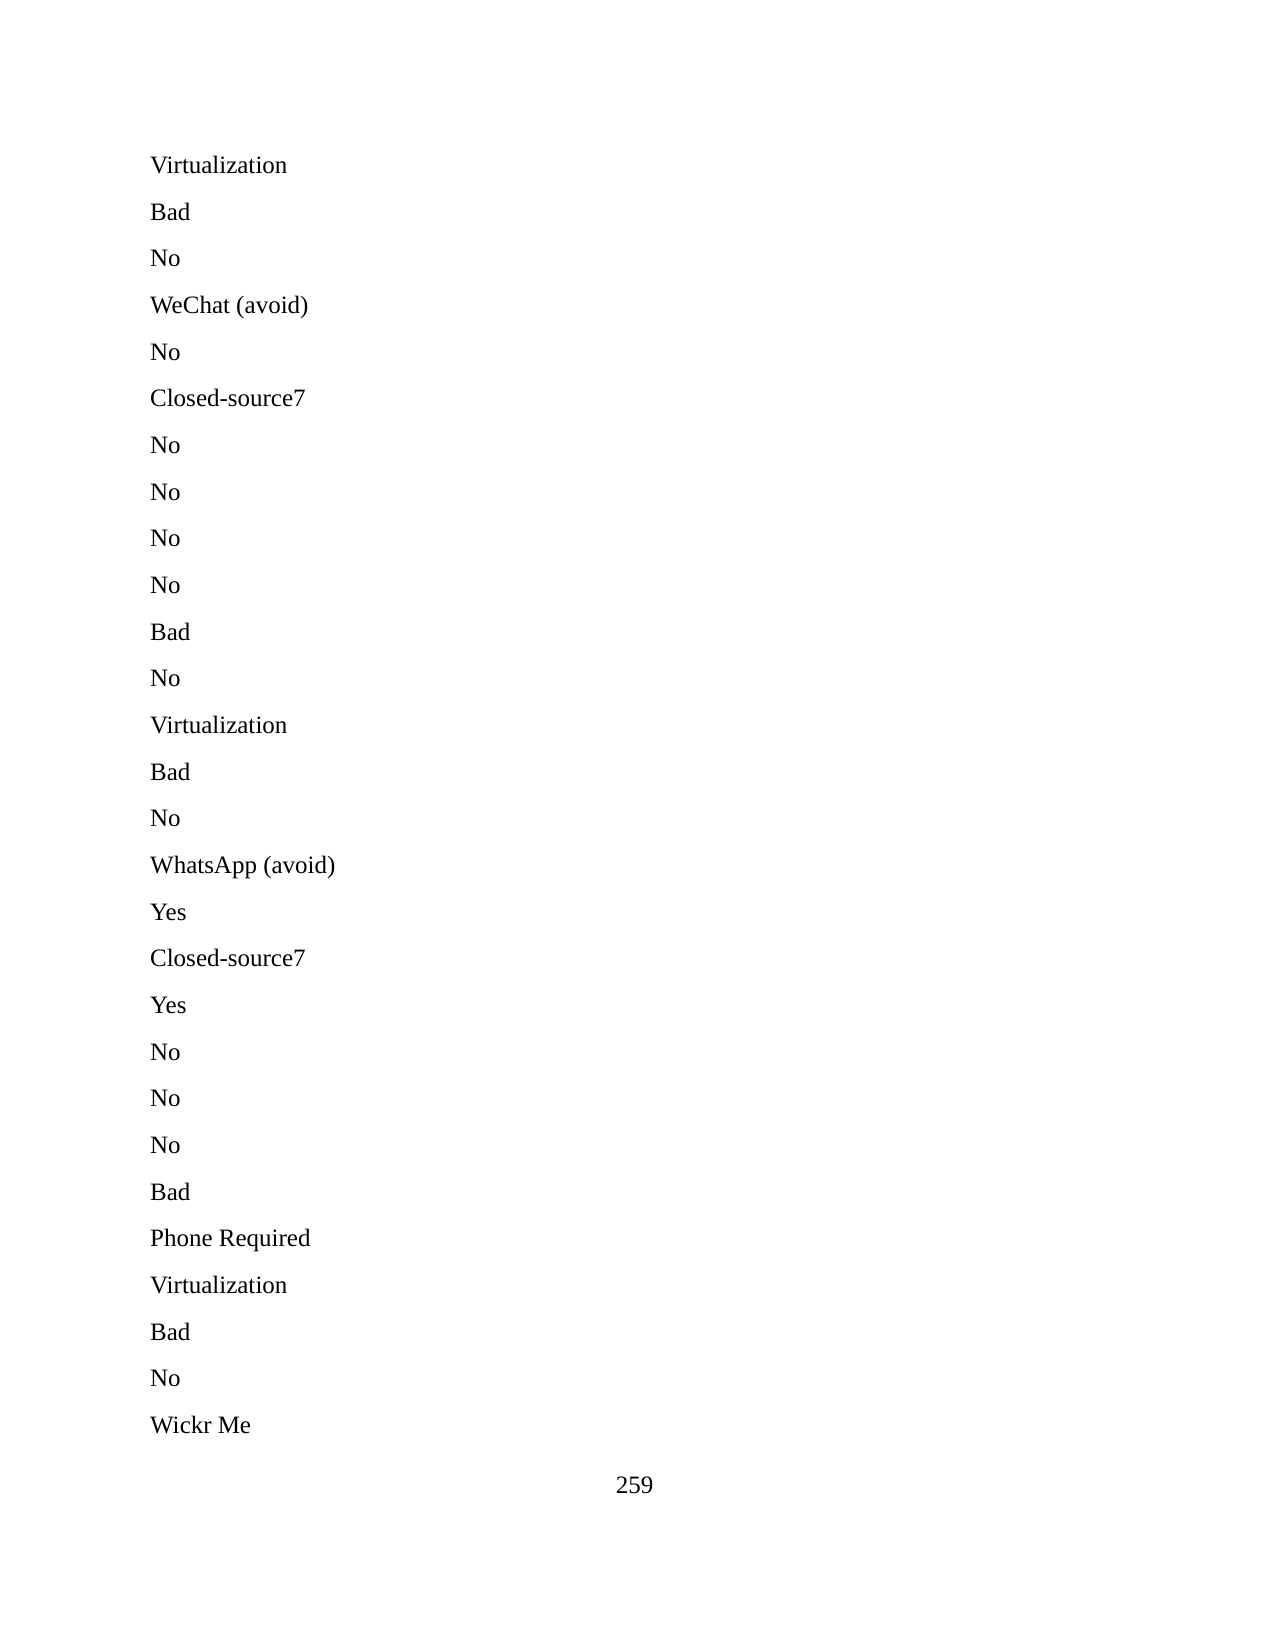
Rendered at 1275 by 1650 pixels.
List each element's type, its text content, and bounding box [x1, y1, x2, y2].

text Virtualization [150, 1270, 1125, 1299]
text Bad [150, 1177, 1125, 1205]
text Bad [150, 757, 1125, 785]
text Closed-source7 [150, 943, 1125, 972]
text No [150, 1037, 1125, 1065]
text No [150, 523, 1125, 552]
text Bad [150, 617, 1125, 645]
text No [150, 243, 1125, 272]
text No [150, 663, 1125, 692]
text Virtualization [150, 150, 1125, 179]
text No [150, 803, 1125, 832]
text No [150, 1363, 1125, 1392]
text Bad [150, 1317, 1125, 1345]
text WhatsApp (avoid) [150, 850, 1125, 879]
text No [150, 1130, 1125, 1159]
text No [150, 430, 1125, 459]
text Virtualization [150, 710, 1125, 739]
text Yes [150, 990, 1125, 1019]
text No [150, 570, 1125, 599]
text Closed-source7 [150, 383, 1125, 412]
text No [150, 477, 1125, 505]
text Wickr Me [150, 1410, 1125, 1439]
text No [150, 1083, 1125, 1112]
text No [150, 337, 1125, 365]
text Bad [150, 197, 1125, 225]
text Phone Required [150, 1223, 1125, 1252]
text WeChat (avoid) [150, 290, 1125, 319]
text Yes [150, 897, 1125, 925]
